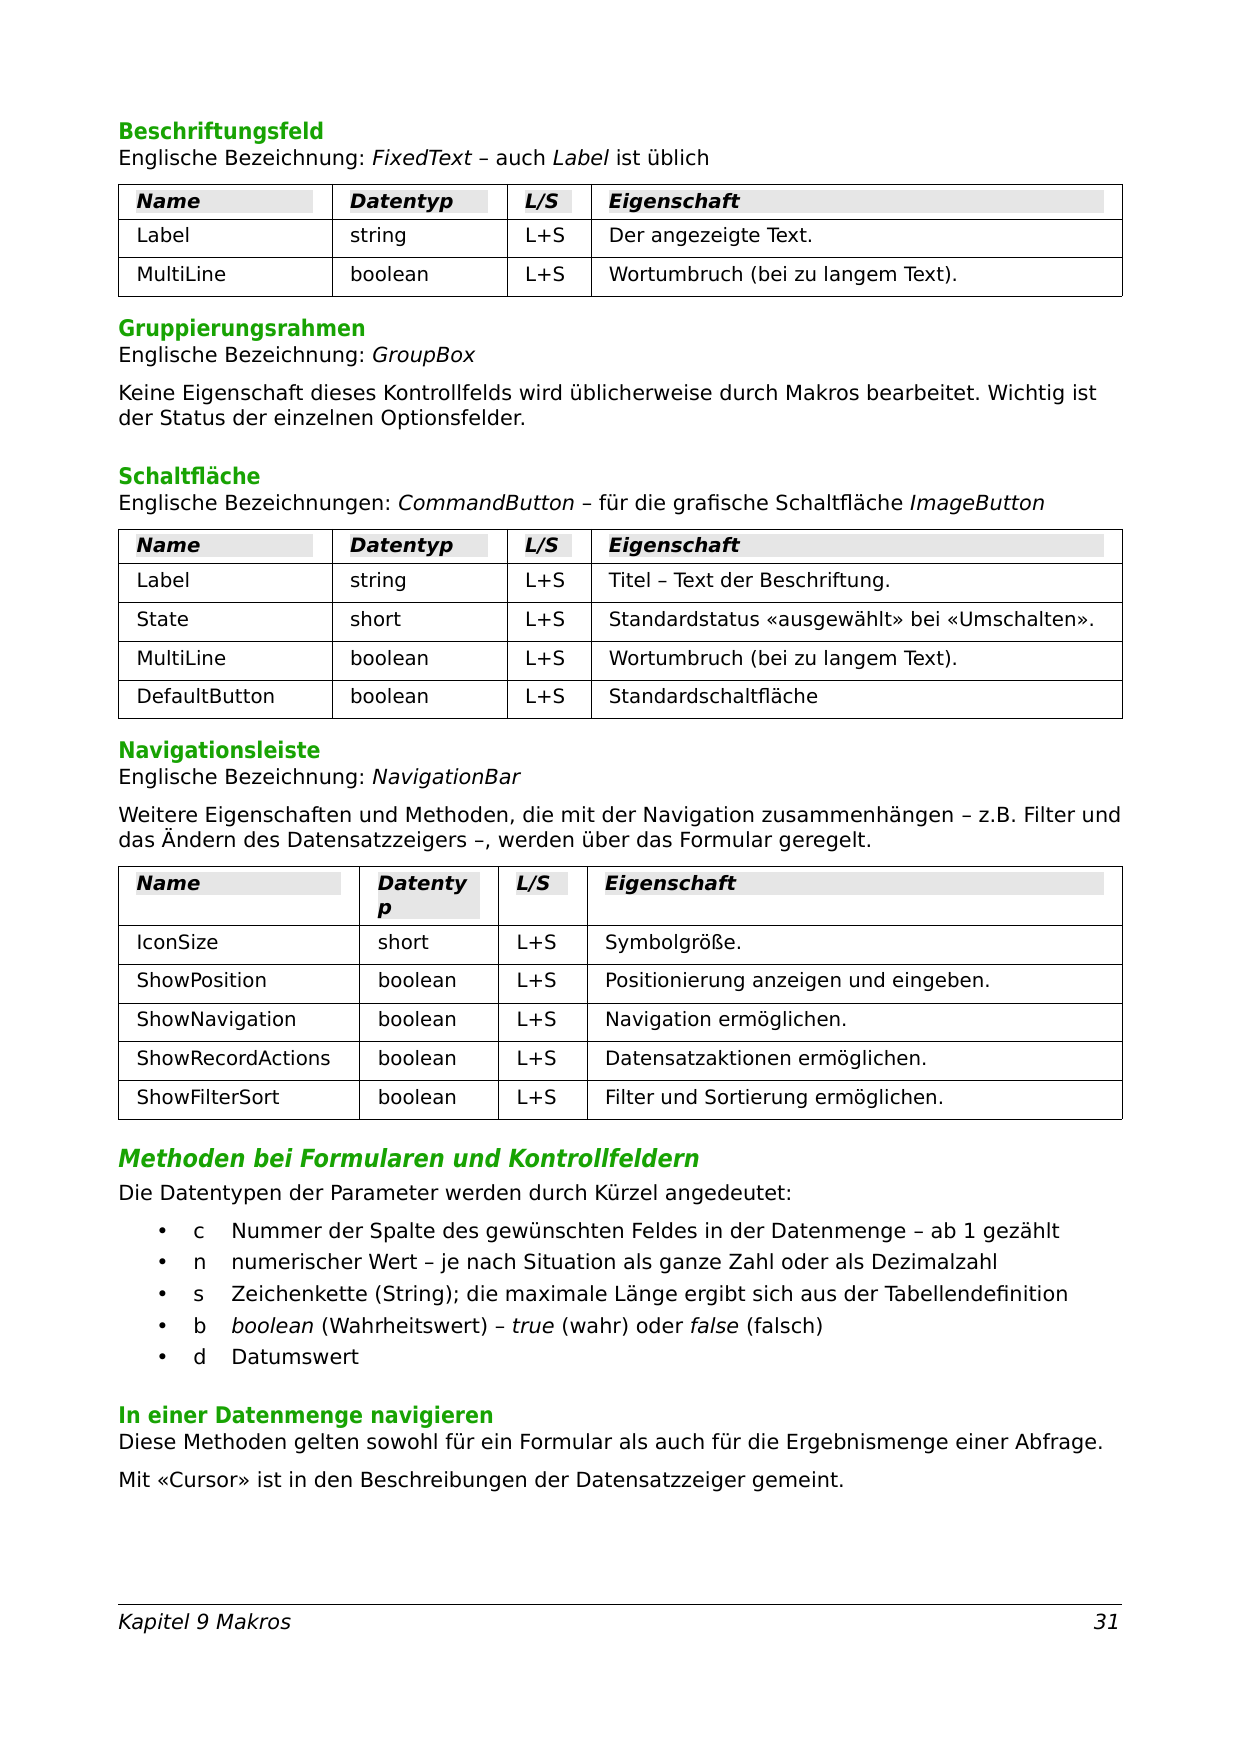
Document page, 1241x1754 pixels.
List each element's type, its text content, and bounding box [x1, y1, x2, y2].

table_header L/S [508, 185, 591, 218]
text Mit «Cursor» ist in den Beschreibungen der Datensatzzeiger gemeint. [118, 1468, 1122, 1492]
list b boolean (Wahrheitswert) – true (wahr) oder false (falsch) [156, 1314, 1122, 1338]
table_cell Positionierung anzeigen und eingeben. [588, 965, 1122, 1002]
subtitle Gruppierungsrahmen [118, 315, 1122, 342]
table_cell boolean [360, 965, 498, 1002]
table_cell Wortumbruch (bei zu langem Text). [592, 258, 1122, 296]
table_cell L+S [499, 926, 587, 964]
table_cell Wortumbruch (bei zu langem Text). [592, 642, 1122, 679]
table_cell Label [119, 220, 332, 257]
table_cell ShowRecordActions [119, 1042, 359, 1080]
subtitle Beschriftungsfeld [118, 118, 1122, 145]
table_cell L+S [508, 603, 591, 641]
subtitle Navigationsleiste [118, 737, 1122, 764]
table_cell ShowFilterSort [119, 1081, 359, 1119]
table_header Eigenschaft [588, 867, 1122, 925]
table_cell Titel – Text der Beschriftung. [592, 564, 1122, 602]
text Englische Bezeichnung: GroupBox [118, 343, 1122, 367]
table_cell L+S [499, 1004, 587, 1041]
table_header Eigenschaft [592, 185, 1122, 218]
table_cell L+S [508, 642, 591, 679]
text Englische Bezeichnung: NavigationBar [118, 765, 1122, 789]
table_cell Navigation ermöglichen. [588, 1004, 1122, 1041]
table_cell Datensatzaktionen ermöglichen. [588, 1042, 1122, 1080]
table_header Eigenschaft [592, 530, 1122, 563]
table_cell Filter und Sortierung ermöglichen. [588, 1081, 1122, 1119]
table_header Datentyp [360, 867, 498, 925]
table_cell L+S [499, 965, 587, 1002]
table_cell State [119, 603, 332, 641]
table_header Datentyp [333, 185, 507, 218]
table_cell L+S [508, 220, 591, 257]
list d Datumswert [156, 1345, 1122, 1369]
table_cell boolean [333, 258, 507, 296]
table_header L/S [508, 530, 591, 563]
table_cell ShowNavigation [119, 1004, 359, 1041]
list n numerischer Wert – je nach Situation als ganze Zahl oder als Dezimalzahl [156, 1250, 1122, 1274]
text Keine Eigenschaft dieses Kontrollfelds wird üblicherweise durch Makros bearbeitet. Wichtig ist der Status der einzelnen Optionsfelder. [118, 381, 1122, 430]
table_cell IconSize [119, 926, 359, 964]
subtitle In einer Datenmenge navigieren [118, 1402, 1122, 1428]
table_cell Der angezeigte Text. [592, 220, 1122, 257]
table_header Datentyp [333, 530, 507, 563]
table_cell Symbolgröße. [588, 926, 1122, 964]
table_cell boolean [333, 642, 507, 679]
table_cell boolean [360, 1042, 498, 1080]
subtitle Schaltfläche [118, 463, 1122, 489]
table_cell L+S [508, 564, 591, 602]
text Weitere Eigenschaften und Methoden, die mit der Navigation zusammenhängen – z.B. Filter und das Ändern des Datensatzzeigers –, werden über das Formular geregelt. [118, 803, 1122, 853]
table_cell MultiLine [119, 642, 332, 679]
table_cell L+S [499, 1042, 587, 1080]
list c Nummer der Spalte des gewünschten Feldes in der Datenmenge – ab 1 gezählt [156, 1219, 1122, 1243]
table_header Name [119, 867, 359, 925]
table_header Name [119, 185, 332, 218]
table_cell MultiLine [119, 258, 332, 296]
table_cell ShowPosition [119, 965, 359, 1002]
text Diese Methoden gelten sowohl für ein Formular als auch für die Ergebnismenge einer Abfrage. [118, 1430, 1122, 1454]
table_cell short [360, 926, 498, 964]
table_header Name [119, 530, 332, 563]
table_cell L+S [508, 258, 591, 296]
table_cell short [333, 603, 507, 641]
text Englische Bezeichnungen: CommandButton – für die grafische Schaltfläche ImageButton [118, 491, 1122, 515]
table_cell string [333, 564, 507, 602]
table_cell boolean [360, 1081, 498, 1119]
table_cell DefaultButton [119, 681, 332, 718]
list s Zeichenkette (String); die maximale Länge ergibt sich aus der Tabellendefinition [156, 1282, 1122, 1306]
subtitle Methoden bei Formularen und Kontrollfeldern [118, 1144, 1122, 1173]
table_header L/S [499, 867, 587, 925]
table_cell Standardstatus «ausgewählt» bei «Umschalten». [592, 603, 1122, 641]
text Englische Bezeichnung: FixedText – auch Label ist üblich [118, 146, 1122, 170]
table_cell boolean [360, 1004, 498, 1041]
table_cell L+S [508, 681, 591, 718]
table_cell Label [119, 564, 332, 602]
table_cell Standardschaltfläche [592, 681, 1122, 718]
table_cell string [333, 220, 507, 257]
table_cell L+S [499, 1081, 587, 1119]
text Die Datentypen der Parameter werden durch Kürzel angedeutet: [118, 1181, 1122, 1205]
table_cell boolean [333, 681, 507, 718]
